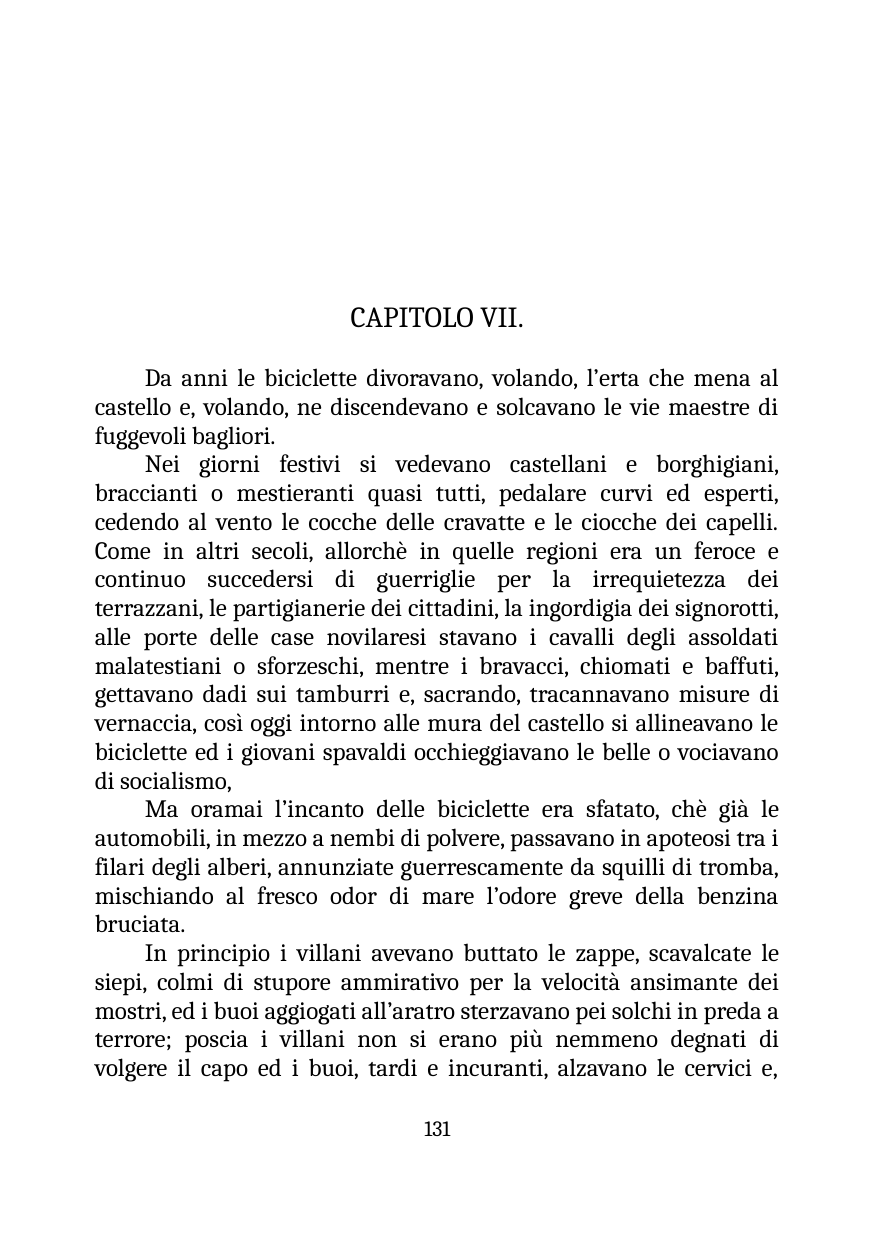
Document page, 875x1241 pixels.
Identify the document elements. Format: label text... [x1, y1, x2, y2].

text Da anni le biciclette divoravano, volando, l’erta che mena al castello e, volando, ne discendevano e solcavano le vie maestre di fuggevoli bagliori. [94, 364, 779, 450]
subtitle CAPITOLO VII. [94, 301, 779, 335]
text In principio i villani avevano buttato le zappe, scavalcate le siepi, colmi di stupore ammirativo per la velocità ansimante dei mostri, ed i buoi aggiogati all’aratro sterzavano pei solchi in preda a terrore; poscia i villani non si erano più nemmeno degnati di volgere il capo ed i buoi, tardi e incuranti, alzavano le cervici e, [94, 939, 779, 1083]
text Nei giorni festivi si vedevano castellani e borghigiani, braccianti o mestieranti quasi tutti, pedalare curvi ed esperti, cedendo al vento le cocche delle cravatte e le ciocche dei capelli. Come in altri secoli, allorchè in quelle regioni era un feroce e continuo succedersi di guerriglie per la irrequietezza dei terrazzani, le partigianerie dei cittadini, la ingordigia dei signorotti, alle porte delle case novilaresi stavano i cavalli degli assoldati malatestiani o sforzeschi, mentre i bravacci, chiomati e baffuti, gettavano dadi sui tamburri e, sacrando, tracannavano misure di vernaccia, così oggi intorno alle mura del castello si allineavano le biciclette ed i giovani spavaldi occhieggiavano le belle o vociavano di socialismo, [94, 450, 779, 795]
text Ma oramai l’incanto delle biciclette era sfatato, chè già le automobili, in mezzo a nembi di polvere, passavano in apoteosi tra i filari degli alberi, annunziate guerrescamente da squilli di tromba, mischiando al fresco odor di mare l’odore greve della benzina bruciata. [94, 795, 779, 939]
